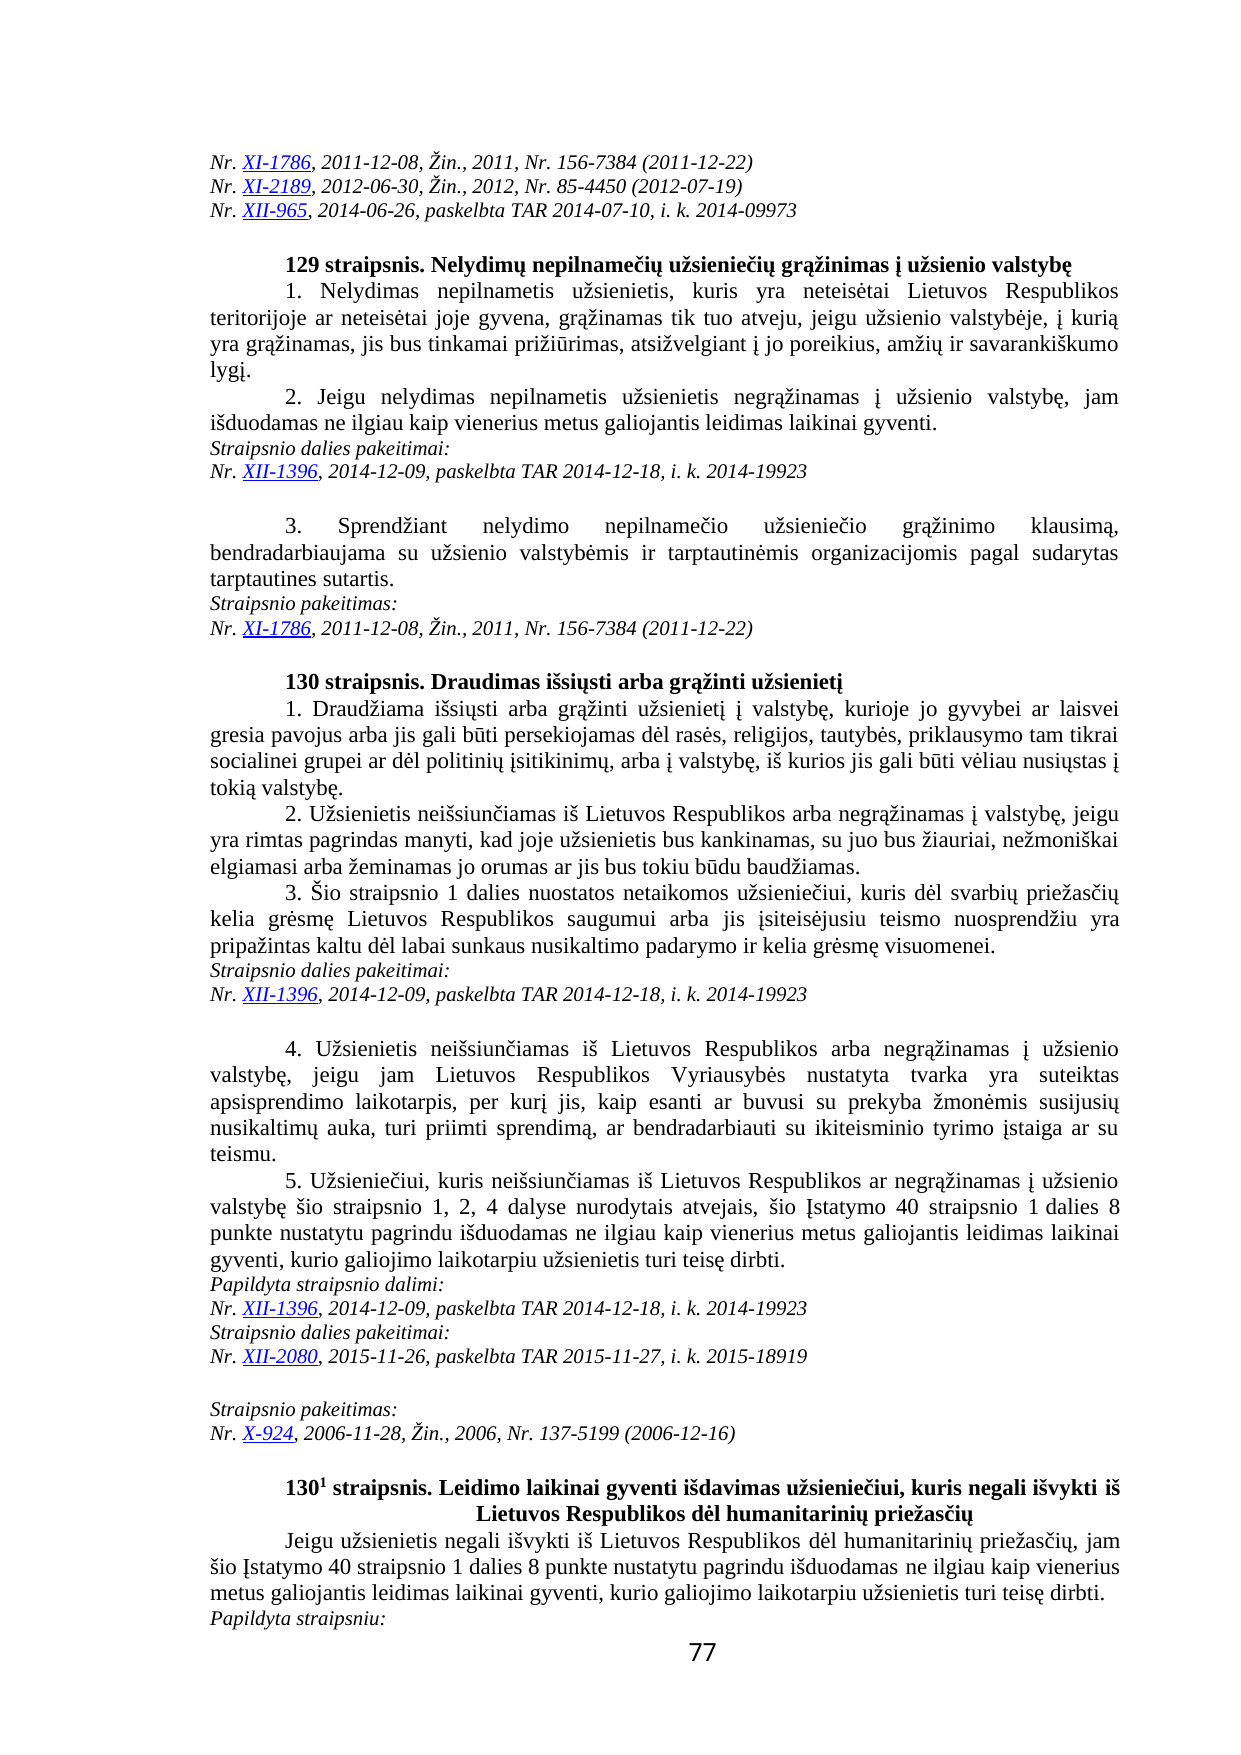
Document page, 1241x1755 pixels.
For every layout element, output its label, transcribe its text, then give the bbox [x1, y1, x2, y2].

text Nr. XII-1396, 2014-12-09, paskelbta TAR 2014-12-18, i. k. 2014-19923 [210, 1296, 1120, 1320]
text Straipsnio pakeitimas: [210, 1397, 1120, 1421]
text Straipsnio dalies pakeitimai: [210, 1320, 1120, 1344]
text 3. Šio straipsnio 1 dalies nuostatos netaikomos užsieniečiui, kuris dėl svarbių priežasčių kelia grėsmę Lietuvos Respublikos saugumui arba jis įsiteisėjusiu teismo nuosprendžiu yra pripažintas kaltu dėl labai sunkaus nusikaltimo padarymo ir kelia grėsmę visuomenei. [210, 879, 1120, 958]
text 3. Sprendžiant nelydimo nepilnamečio užsieniečio grąžinimo klausimą, bendradarbiaujama su užsienio valstybėmis ir tarptautinėmis organizacijomis pagal sudarytas tarptautines sutartis. [210, 512, 1120, 591]
text 130 straipsnis. Draudimas išsiųsti arba grąžinti užsienietį [210, 668, 1120, 694]
text Straipsnio dalies pakeitimai: [210, 958, 1120, 982]
text 2. Jeigu nelydimas nepilnametis užsienietis negrąžinamas į užsienio valstybę, jam išduodamas ne ilgiau kaip vienerius metus galiojantis leidimas laikinai gyventi. [210, 383, 1120, 435]
text Nr. X-924, 2006-11-28, Žin., 2006, Nr. 137-5199 (2006-12-16) [210, 1421, 1120, 1445]
text Straipsnio dalies pakeitimai: [210, 435, 1120, 459]
text Nr. XII-2080, 2015-11-26, paskelbta TAR 2015-11-27, i. k. 2015-18919 [210, 1344, 1120, 1368]
text 1. Draudžiama išsiųsti arba grąžinti užsienietį į valstybę, kurioje jo gyvybei ar laisvei gresia pavojus arba jis gali būti persekiojamas dėl rasės, religijos, tautybės, priklausymo tam tikrai socialinei grupei ar dėl politinių įsitikinimų, arba į valstybę, iš kurios jis gali būti vėliau nusiųstas į tokią valstybę. [210, 694, 1120, 800]
text Papildyta straipsnio dalimi: [210, 1272, 1120, 1296]
text Papildyta straipsniu: [210, 1606, 1120, 1630]
text Jeigu užsienietis negali išvykti iš Lietuvos Respublikos dėl humanitarinių priežasčių, jam šio Įstatymo 40 straipsnio 1 dalies 8 punkte nustatytu pagrindu išduodamas ne ilgiau kaip vienerius metus galiojantis leidimas laikinai gyventi, kurio galiojimo laikotarpiu užsienietis turi teisę dirbti. [210, 1527, 1120, 1606]
text Straipsnio pakeitimas: [210, 591, 1120, 615]
text Nr. XII-1396, 2014-12-09, paskelbta TAR 2014-12-18, i. k. 2014-19923 [210, 459, 1120, 483]
text Nr. XII-965, 2014-06-26, paskelbta TAR 2014-07-10, i. k. 2014-09973 [210, 198, 1120, 222]
text Nr. XI-2189, 2012-06-30, Žin., 2012, Nr. 85-4450 (2012-07-19) [210, 174, 1120, 198]
text Nr. XI-1786, 2011-12-08, Žin., 2011, Nr. 156-7384 (2011-12-22) [210, 150, 1120, 174]
text 1. Nelydimas nepilnametis užsienietis, kuris yra neteisėtai Lietuvos Respublikos teritorijoje ar neteisėtai joje gyvena, grąžinamas tik tuo atveju, jeigu užsienio valstybėje, į kurią yra grąžinamas, jis bus tinkamai prižiūrimas, atsižvelgiant į jo poreikius, amžių ir savarankiškumo lygį. [210, 277, 1120, 383]
text Nr. XII-1396, 2014-12-09, paskelbta TAR 2014-12-18, i. k. 2014-19923 [210, 982, 1120, 1006]
text 5. Užsieniečiui, kuris neišsiunčiamas iš Lietuvos Respublikos ar negrąžinamas į užsienio valstybę šio straipsnio 1, 2, 4 dalyse nurodytais atvejais, šio Įstatymo 40 straipsnio 1 dalies 8 punkte nustatytu pagrindu išduodamas ne ilgiau kaip vienerius metus galiojantis leidimas laikinai gyventi, kurio galiojimo laikotarpiu užsienietis turi teisę dirbti. [210, 1167, 1120, 1272]
text Nr. XI-1786, 2011-12-08, Žin., 2011, Nr. 156-7384 (2011-12-22) [210, 615, 1120, 639]
text 4. Užsienietis neišsiunčiamas iš Lietuvos Respublikos arba negrąžinamas į užsienio valstybę, jeigu jam Lietuvos Respublikos Vyriausybės nustatyta tvarka yra suteiktas apsisprendimo laikotarpis, per kurį jis, kaip esanti ar buvusi su prekyba žmonėmis susijusių nusikaltimų auka, turi priimti sprendimą, ar bendradarbiauti su ikiteisminio tyrimo įstaiga ar su teismu. [210, 1035, 1120, 1167]
text 129 straipsnis. Nelydimų nepilnamečių užsieniečių grąžinimas į užsienio valstybę [285, 251, 1120, 277]
text 1301 straipsnis. Leidimo laikinai gyventi išdavimas užsieniečiui, kuris negali išvykti iš Lietuvos Respublikos dėl humanitarinių priežasčių [285, 1474, 1120, 1527]
text 2. Užsienietis neišsiunčiamas iš Lietuvos Respublikos arba negrąžinamas į valstybę, jeigu yra rimtas pagrindas manyti, kad joje užsienietis bus kankinamas, su juo bus žiauriai, nežmoniškai elgiamasi arba žeminamas jo orumas ar jis bus tokiu būdu baudžiamas. [210, 800, 1120, 879]
